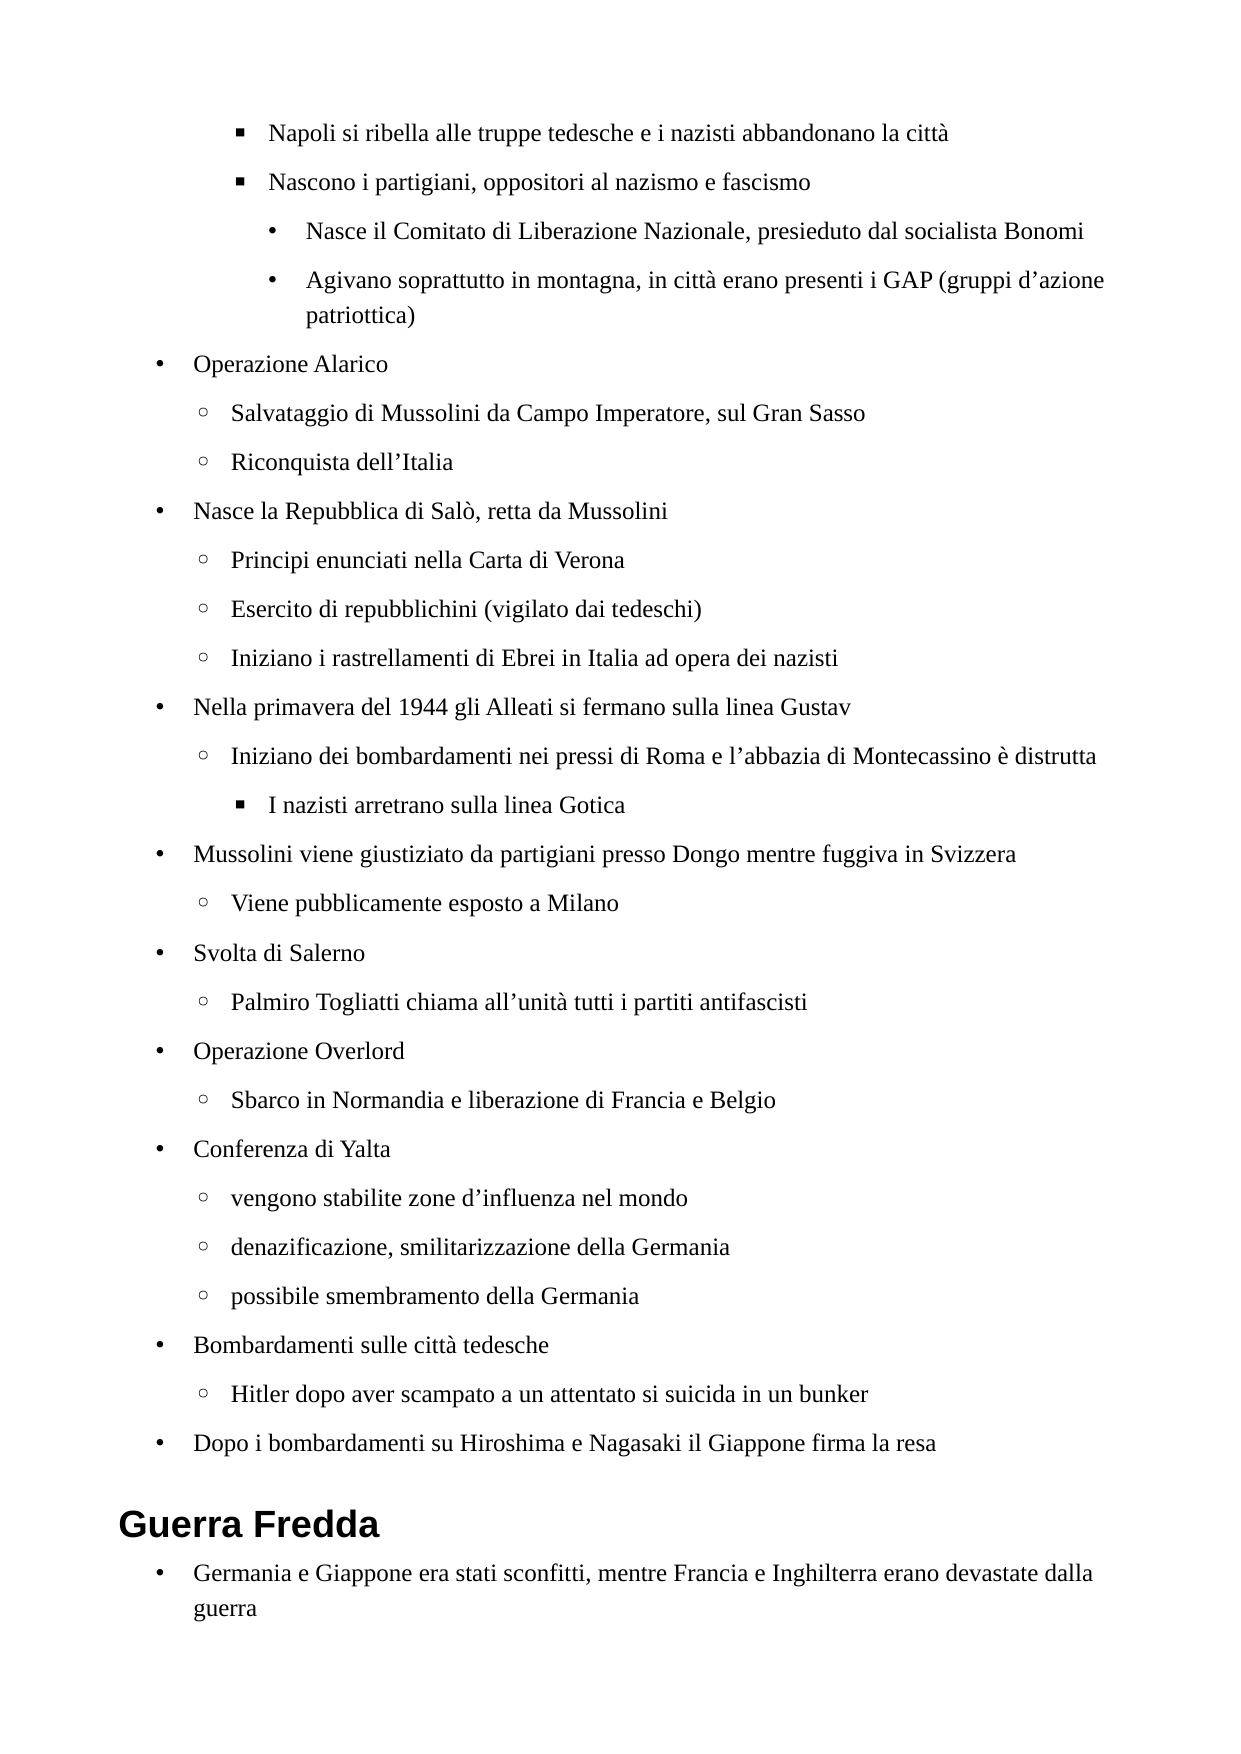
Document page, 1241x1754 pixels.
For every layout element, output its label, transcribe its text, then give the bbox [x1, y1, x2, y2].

list Principi enunciati nella Carta di Verona [193, 545, 1122, 574]
list Bombardamenti sulle città tedesche [156, 1330, 1122, 1359]
list Nella primavera del 1944 gli Alleati si fermano sulla linea Gustav [156, 692, 1122, 721]
subtitle Guerra Fredda [118, 1502, 1122, 1546]
list Viene pubblicamente esposto a Milano [193, 888, 1122, 917]
list Palmiro Togliatti chiama all’unità tutti i partiti antifascisti [193, 987, 1122, 1015]
list Operazione Alarico [156, 349, 1122, 378]
list Napoli si ribella alle truppe tedesche e i nazisti abbandonano la città [231, 118, 1122, 147]
list denazificazione, smilitarizzazione della Germania [193, 1232, 1122, 1261]
list Operazione Overlord [156, 1036, 1122, 1064]
list Nasce il Comitato di Liberazione Nazionale, presieduto dal socialista Bonomi [268, 216, 1122, 245]
list Esercito di repubblichini (vigilato dai tedeschi) [193, 594, 1122, 623]
list Svolta di Salerno [156, 938, 1122, 966]
list Conferenza di Yalta [156, 1134, 1122, 1163]
list Nasce la Repubblica di Salò, retta da Mussolini [156, 496, 1122, 525]
list Agivano soprattutto in montagna, in città erano presenti i GAP (gruppi d’azione patriottica) [268, 265, 1122, 328]
list Germania e Giappone era stati sconfitti, mentre Francia e Inghilterra erano devastate dalla guerra [156, 1558, 1122, 1622]
list Hitler dopo aver scampato a un attentato si suicida in un bunker [193, 1379, 1122, 1408]
list Riconquista dell’Italia [193, 447, 1122, 476]
list Mussolini viene giustiziato da partigiani presso Dongo mentre fuggiva in Svizzera [156, 839, 1122, 868]
list Iniziano i rastrellamenti di Ebrei in Italia ad opera dei nazisti [193, 643, 1122, 672]
list Iniziano dei bombardamenti nei pressi di Roma e l’abbazia di Montecassino è distrutta [193, 741, 1122, 770]
list Dopo i bombardamenti su Hiroshima e Nagasaki il Giappone firma la resa [156, 1428, 1122, 1457]
list vengono stabilite zone d’influenza nel mondo [193, 1183, 1122, 1212]
list I nazisti arretrano sulla linea Gotica [231, 790, 1122, 819]
list Nascono i partigiani, oppositori al nazismo e fascismo [231, 167, 1122, 196]
list possibile smembramento della Germania [193, 1281, 1122, 1310]
list Sbarco in Normandia e liberazione di Francia e Belgio [193, 1085, 1122, 1113]
list Salvataggio di Mussolini da Campo Imperatore, sul Gran Sasso [193, 398, 1122, 427]
